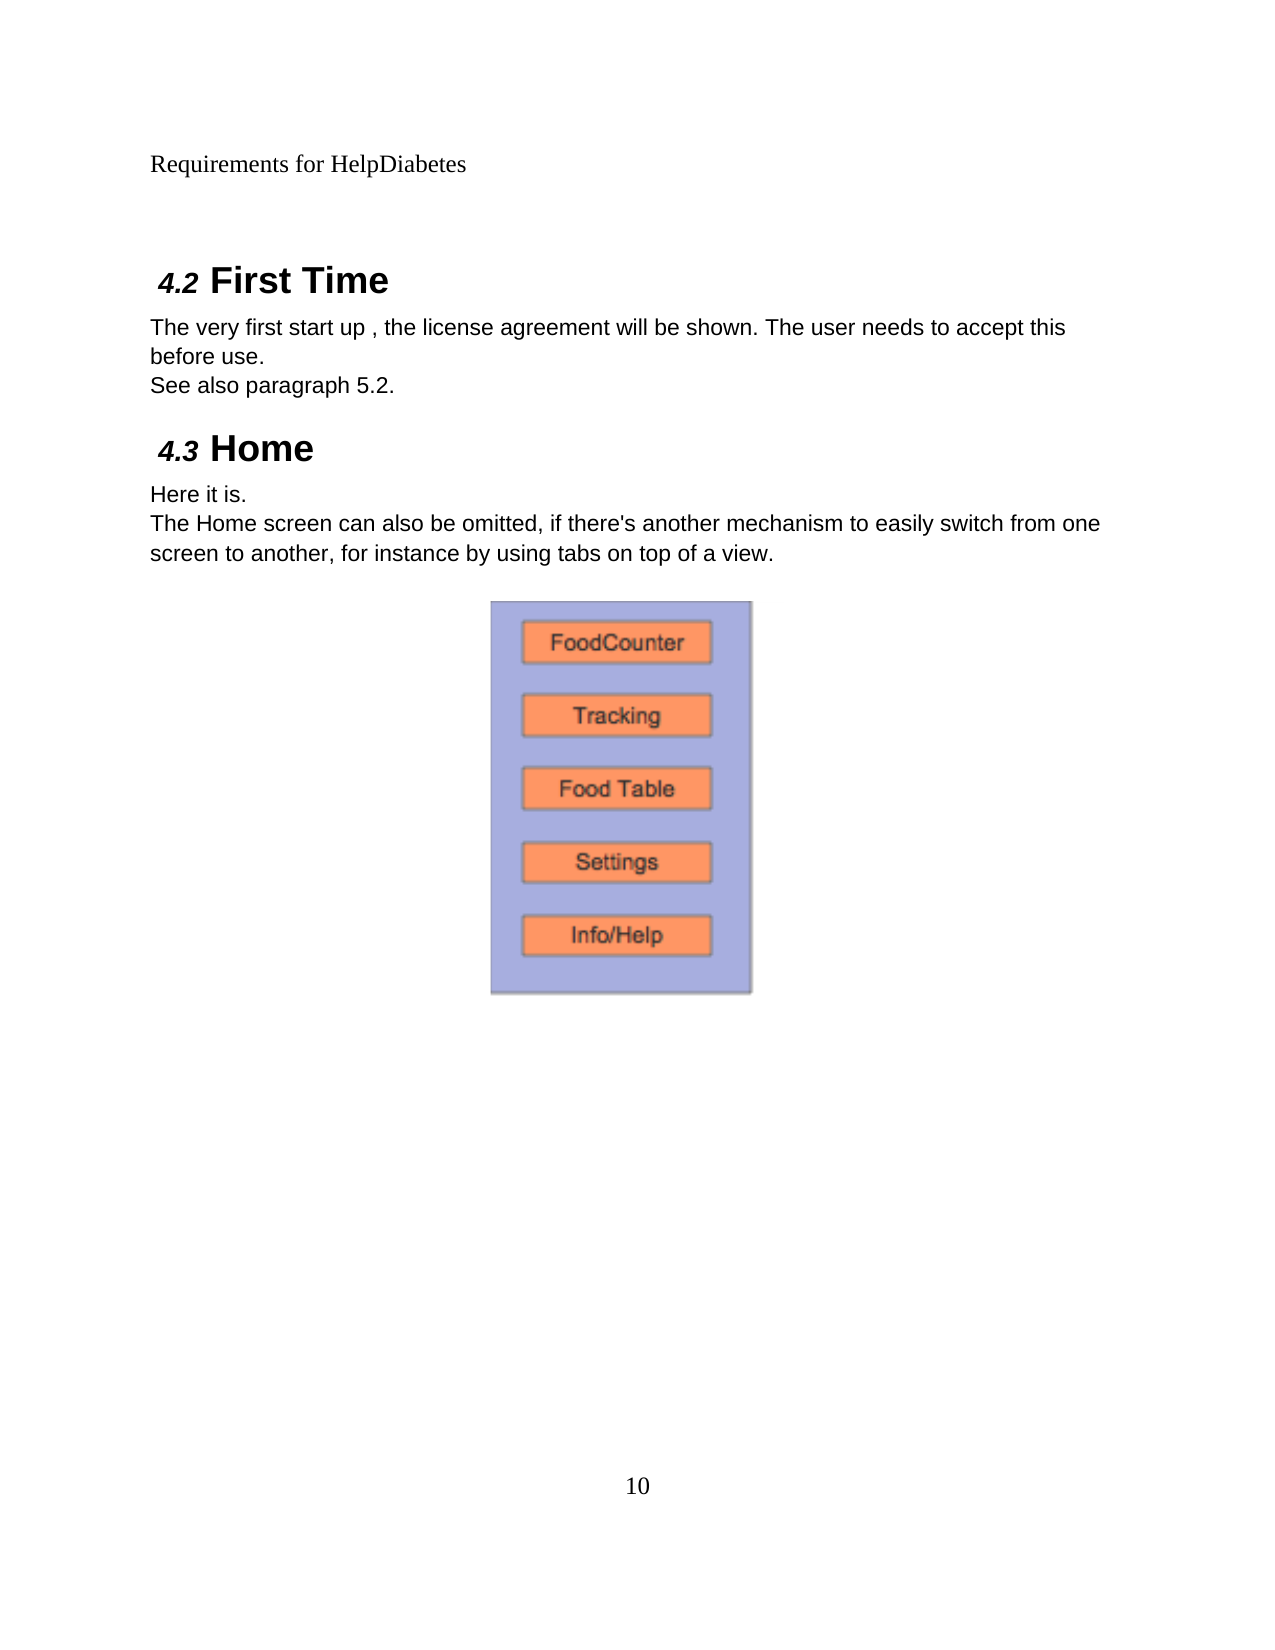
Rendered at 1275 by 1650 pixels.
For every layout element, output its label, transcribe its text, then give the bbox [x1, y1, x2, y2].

text The Home screen can also be omitted, if there's another mechanism to easily switch from one screen to another, for instance by using tabs on top of a view. [150, 511, 1125, 566]
text Here it is. [150, 482, 1125, 507]
picture [490, 601, 785, 1027]
text The very first start up , the license agreement will be shown. The user needs to accept this before use. [150, 314, 1125, 369]
subtitle Home [150, 427, 1125, 469]
text See also paragraph 5.2. [150, 373, 1125, 399]
subtitle First Time [150, 260, 1125, 302]
